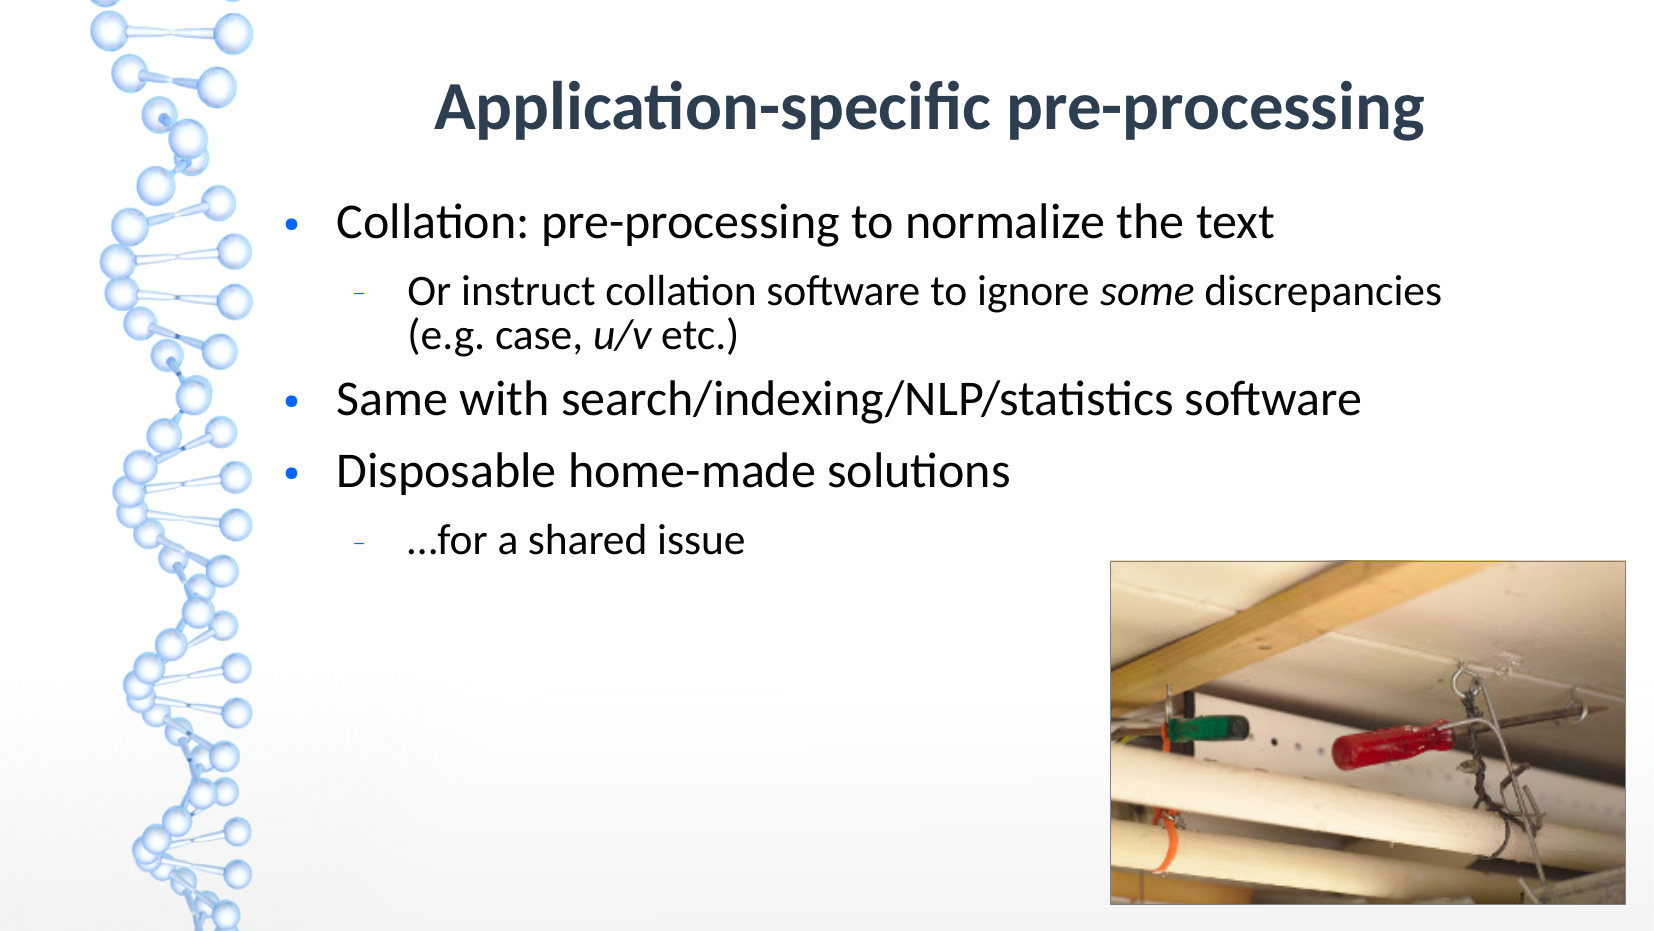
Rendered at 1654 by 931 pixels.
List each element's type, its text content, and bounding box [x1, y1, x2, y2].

picture [0, 0, 1654, 931]
list Collation: pre-processing to normalize the text Or instruct collation software to ignore some discrepancies (e.g. case, u/v etc.) Same with search/indexing/NLP/statistics software Disposable home-made solutions …for a shared issue [265, 200, 1524, 900]
title Application-specific pre-processing [265, 35, 1595, 189]
